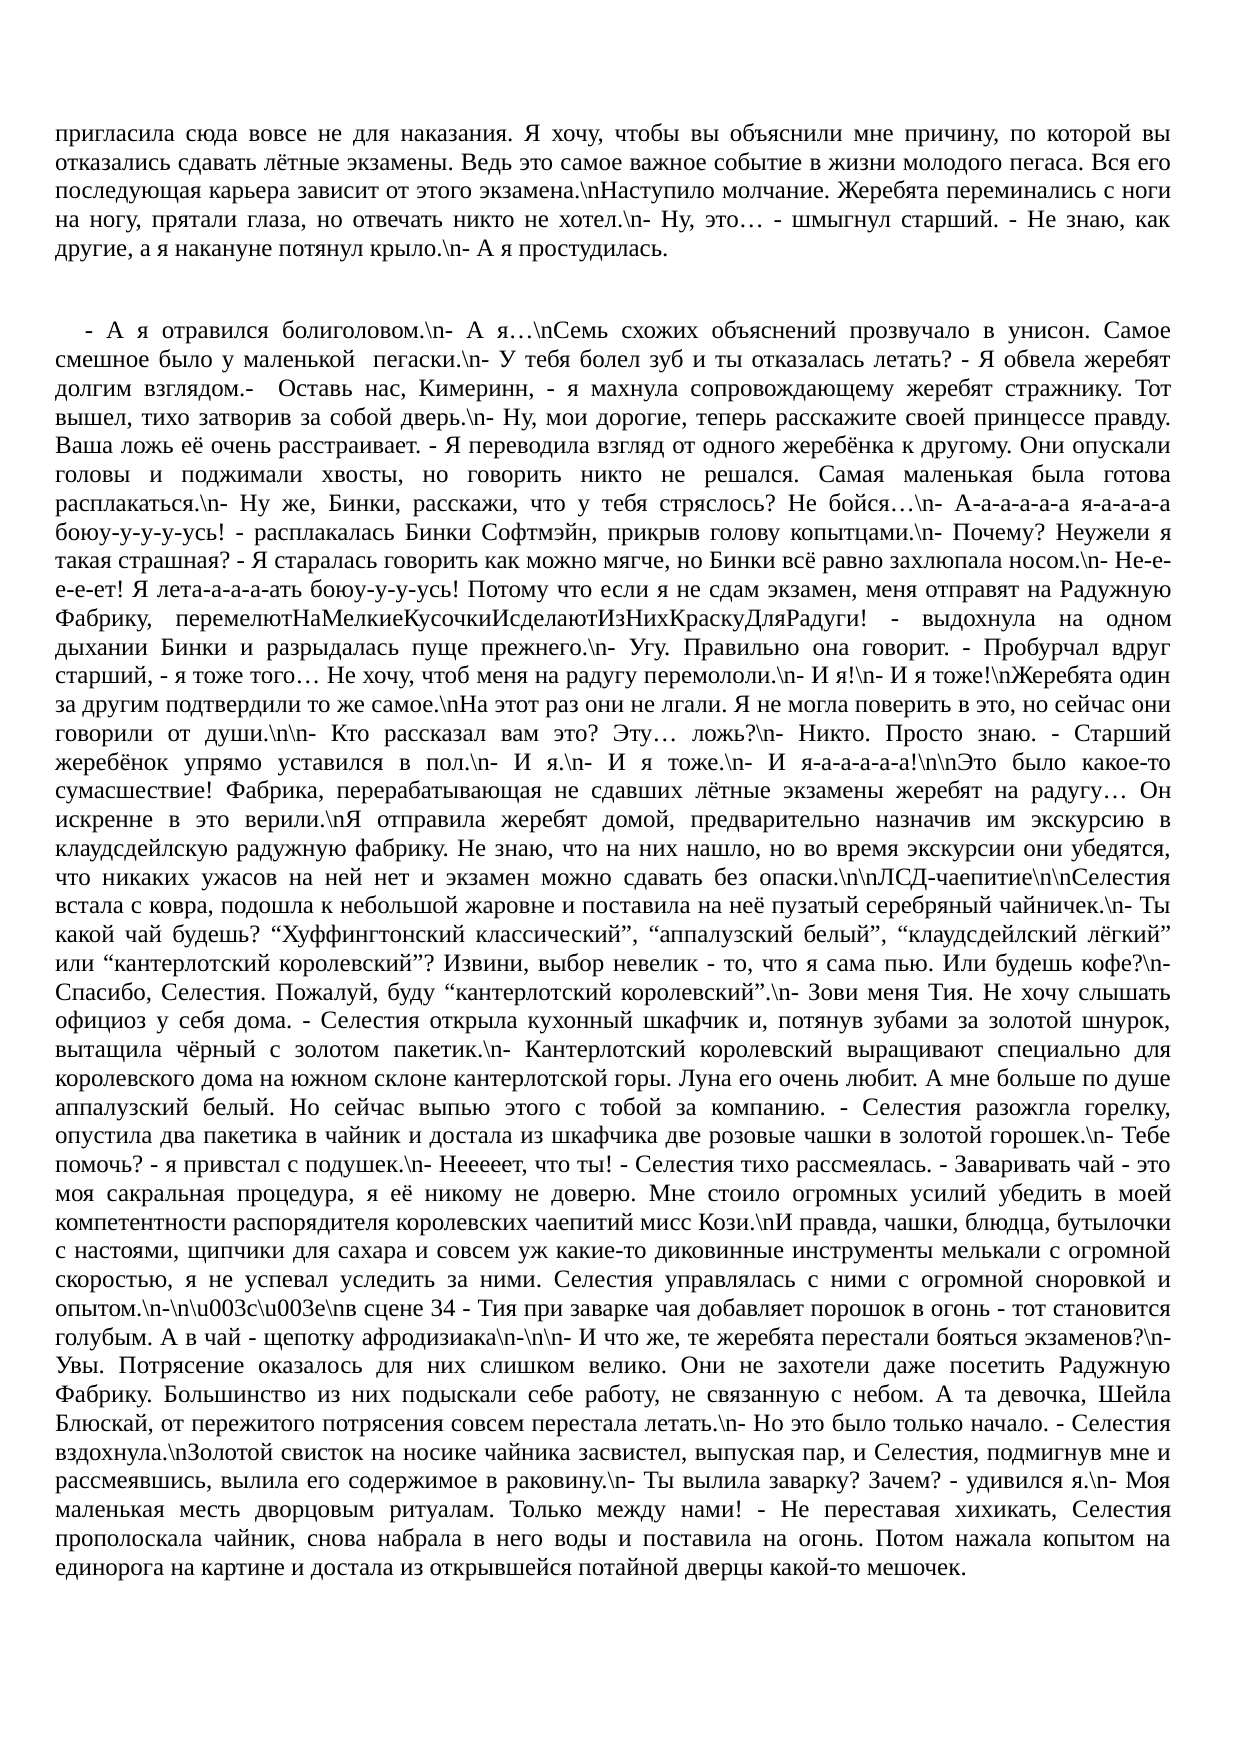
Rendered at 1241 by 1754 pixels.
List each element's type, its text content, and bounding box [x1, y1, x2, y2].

text пригласила сюда вовсе не для наказания. Я хочу, чтобы вы объяснили мне причину, по которой вы отказались сдавать лётные экзамены. Ведь это самое важное событие в жизни молодого пегаса. Вся его последующая карьера зависит от этого экзамена.\nНаступило молчание. Жеребята переминались с ноги на ногу, прятали глаза, но отвечать никто не хотел.\n- Ну, это… - шмыгнул старший. - Не знаю, как другие, а я накануне потянул крыло.\n- А я простудилась. [55, 118, 1172, 262]
text - А я отравился болиголовом.\n- А я…\nСемь схожих объяснений прозвучало в унисон. Самое смешное было у маленькой пегаски.\n- У тебя болел зуб и ты отказалась летать? - Я обвела жеребят долгим взглядом.- Оставь нас, Кимеринн, - я махнула сопровождающему жеребят стражнику. Тот вышел, тихо затворив за собой дверь.\n- Ну, мои дорогие, теперь расскажите своей принцессе правду. Ваша ложь её очень расстраивает. - Я переводила взгляд от одного жеребёнка к другому. Они опускали головы и поджимали хвосты, но говорить никто не решался. Самая маленькая была готова расплакаться.\n- Ну же, Бинки, расскажи, что у тебя стряслось? Не бойся…\n- А-а-а-а-а-а я-а-а-а-а боюу-у-у-у-усь! - расплакалась Бинки Софтмэйн, прикрыв голову копытцами.\n- Почему? Неужели я такая страшная? - Я старалась говорить как можно мягче, но Бинки всё равно захлюпала носом.\n- Не-е-е-е-ет! Я лета-а-а-а-ать боюу-у-у-усь! Потому что если я не сдам экзамен, меня отправят на Радужную Фабрику, перемелютНаМелкиеКусочкиИсделаютИзНихКраскуДляРадуги! - выдохнула на одном дыхании Бинки и разрыдалась пуще прежнего.\n- Угу. Правильно она говорит. - Пробурчал вдруг старший, - я тоже того… Не хочу, чтоб меня на радугу перемололи.\n- И я!\n- И я тоже!\nЖеребята один за другим подтвердили то же самое.\nНа этот раз они не лгали. Я не могла поверить в это, но сейчас они говорили от души.\n\n- Кто рассказал вам это? Эту… ложь?\n- Никто. Просто знаю. - Старший жеребёнок упрямо уставился в пол.\n- И я.\n- И я тоже.\n- И я-а-а-а-а-а!\n\nЭто было какое-то сумасшествие! Фабрика, перерабатывающая не сдавших лётные экзамены жеребят на радугу… Он искренне в это верили.\nЯ отправила жеребят домой, предварительно назначив им экскурсию в клаудсдейлскую радужную фабрику. Не знаю, что на них нашло, но во время экскурсии они убедятся, что никаких ужасов на ней нет и экзамен можно сдавать без опаски.\n\nЛСД-чаепитие\n\nСелестия встала с ковра, подошла к небольшой жаровне и поставила на неё пузатый серебряный чайничек.\n- Ты какой чай будешь? “Хуффингтонский классический”, “аппалузский белый”, “клаудсдейлский лёгкий” или “кантерлотский королевский”? Извини, выбор невелик - то, что я сама пью. Или будешь кофе?\n- Спасибо, Селестия. Пожалуй, буду “кантерлотский королевский”.\n- Зови меня Тия. Не хочу слышать официоз у себя дома. - Селестия открыла кухонный шкафчик и, потянув зубами за золотой шнурок, вытащила чёрный с золотом пакетик.\n- Кантерлотский королевский выращивают специально для королевского дома на южном склоне кантерлотской горы. Луна его очень любит. А мне больше по душе аппалузский белый. Но сейчас выпью этого с тобой за компанию. - Селестия разожгла горелку, опустила два пакетика в чайник и достала из шкафчика две розовые чашки в золотой горошек.\n- Тебе помочь? - я привстал с подушек.\n- Нееееет, что ты! - Селестия тихо рассмеялась. - Заваривать чай - это моя сакральная процедура, я её никому не доверю. Мне стоило огромных усилий убедить в моей компетентности распорядителя королевских чаепитий мисс Кози.\nИ правда, чашки, блюдца, бутылочки с настоями, щипчики для сахара и совсем уж какие-то диковинные инструменты мелькали с огромной скоростью, я не успевал уследить за ними. Селестия управлялась с ними с огромной сноровкой и опытом.\n-\n\u003c\u003e\nв сцене 34 - Тия при заварке чая добавляет порошок в огонь - тот становится голубым. А в чай - щепотку афродизиака\n-\n\n- И что же, те жеребята перестали бояться экзаменов?\n- Увы. Потрясение оказалось для них слишком велико. Они не захотели даже посетить Радужную Фабрику. Большинство из них подыскали себе работу, не связанную с небом. А та девочка, Шейла Блюскай, от пережитого потрясения совсем перестала летать.\n- Но это было только начало. - Селестия вздохнула.\nЗолотой свисток на носике чайника засвистел, выпуская пар, и Селестия, подмигнув мне и рассмеявшись, вылила его содержимое в раковину.\n- Ты вылила заварку? Зачем? - удивился я.\n- Моя маленькая месть дворцовым ритуалам. Только между нами! - Не переставая хихикать, Селестия прополоскала чайник, снова набрала в него воды и поставила на огонь. Потом нажала копытом на единорога на картине и достала из открывшейся потайной дверцы какой-то мешочек. [55, 316, 1172, 1581]
